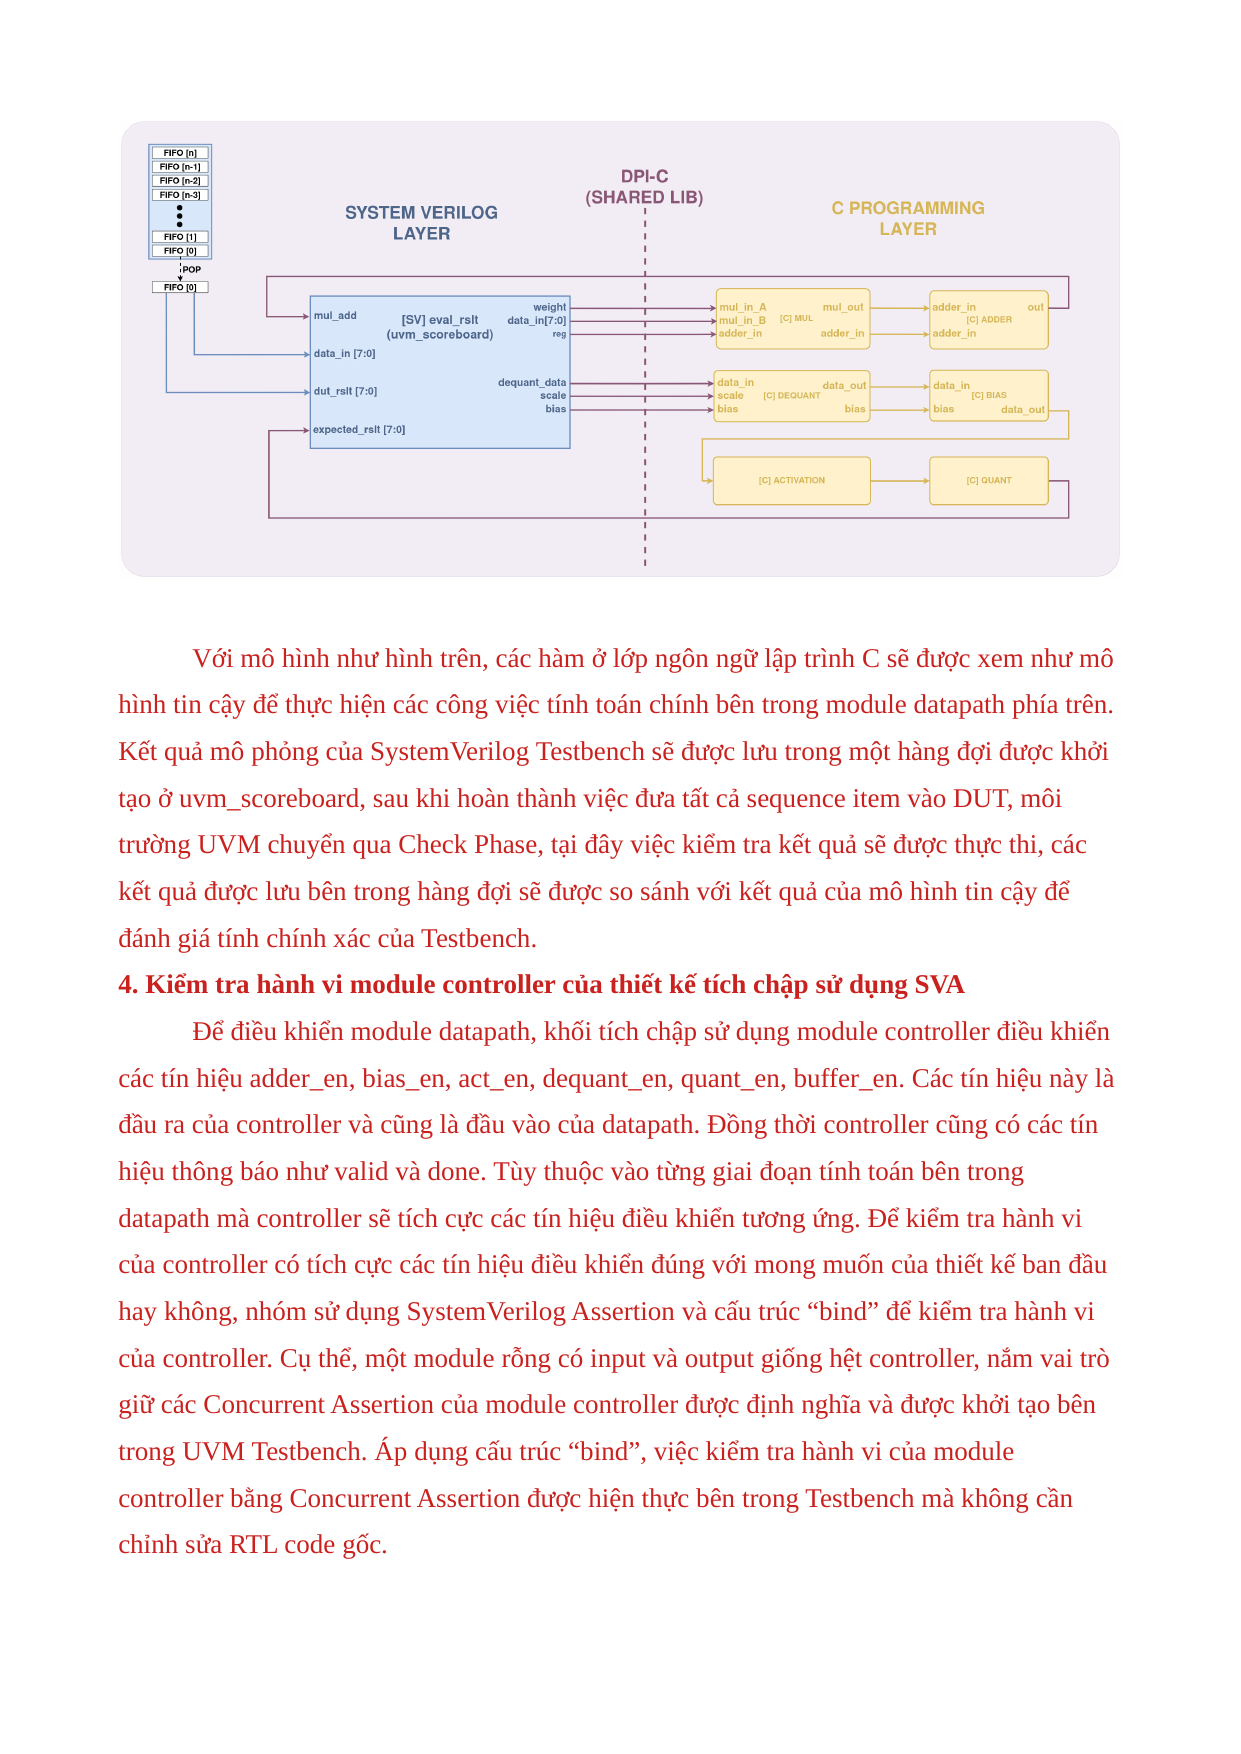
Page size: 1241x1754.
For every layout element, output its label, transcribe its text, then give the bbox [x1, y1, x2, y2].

text Để điều khiển module datapath, khối tích chập sử dụng module controller điều khiển các tín hiệu adder_en, bias_en, act_en, dequant_en, quant_en, buffer_en. Các tín hiệu này là đầu ra của controller và cũng là đầu vào của datapath. Đồng thời controller cũng có các tín hiệu thông báo như valid và done. Tùy thuộc vào từng giai đoạn tính toán bên trong datapath mà controller sẽ tích cực các tín hiệu điều khiển tương ứng. Để kiểm tra hành vi của controller có tích cực các tín hiệu điều khiển đúng với mong muốn của thiết kế ban đầu hay không, nhóm sử dụng SystemVerilog Assertion và cấu trúc “bind” để kiểm tra hành vi của controller. Cụ thể, một module rỗng có input và output giống hệt controller, nắm vai trò giữ các Concurrent Assertion của module controller được định nghĩa và được khởi tạo bên trong UVM Testbench. Áp dụng cấu trúc “bind”, việc kiểm tra hành vi của module controller bằng Concurrent Assertion được hiện thực bên trong Testbench mà không cần chỉnh sửa RTL code gốc. [118, 1015, 1122, 1560]
text Với mô hình như hình trên, các hàm ở lớp ngôn ngữ lập trình C sẽ được xem như mô hình tin cậy để thực hiện các công việc tính toán chính bên trong module datapath phía trên. Kết quả mô phỏng của SystemVerilog Testbench sẽ được lưu trong một hàng đợi được khởi tạo ở uvm_scoreboard, sau khi hoàn thành việc đưa tất cả sequence item vào DUT, môi trường UVM chuyển qua Check Phase, tại đây việc kiểm tra kết quả sẽ được thực thi, các kết quả được lưu bên trong hàng đợi sẽ được so sánh với kết quả của mô hình tin cậy để đánh giá tính chính xác của Testbench. [118, 580, 1122, 953]
picture [118, 118, 1123, 580]
text 4. Kiểm tra hành vi module controller của thiết kế tích chập sử dụng SVA [118, 969, 1122, 1000]
